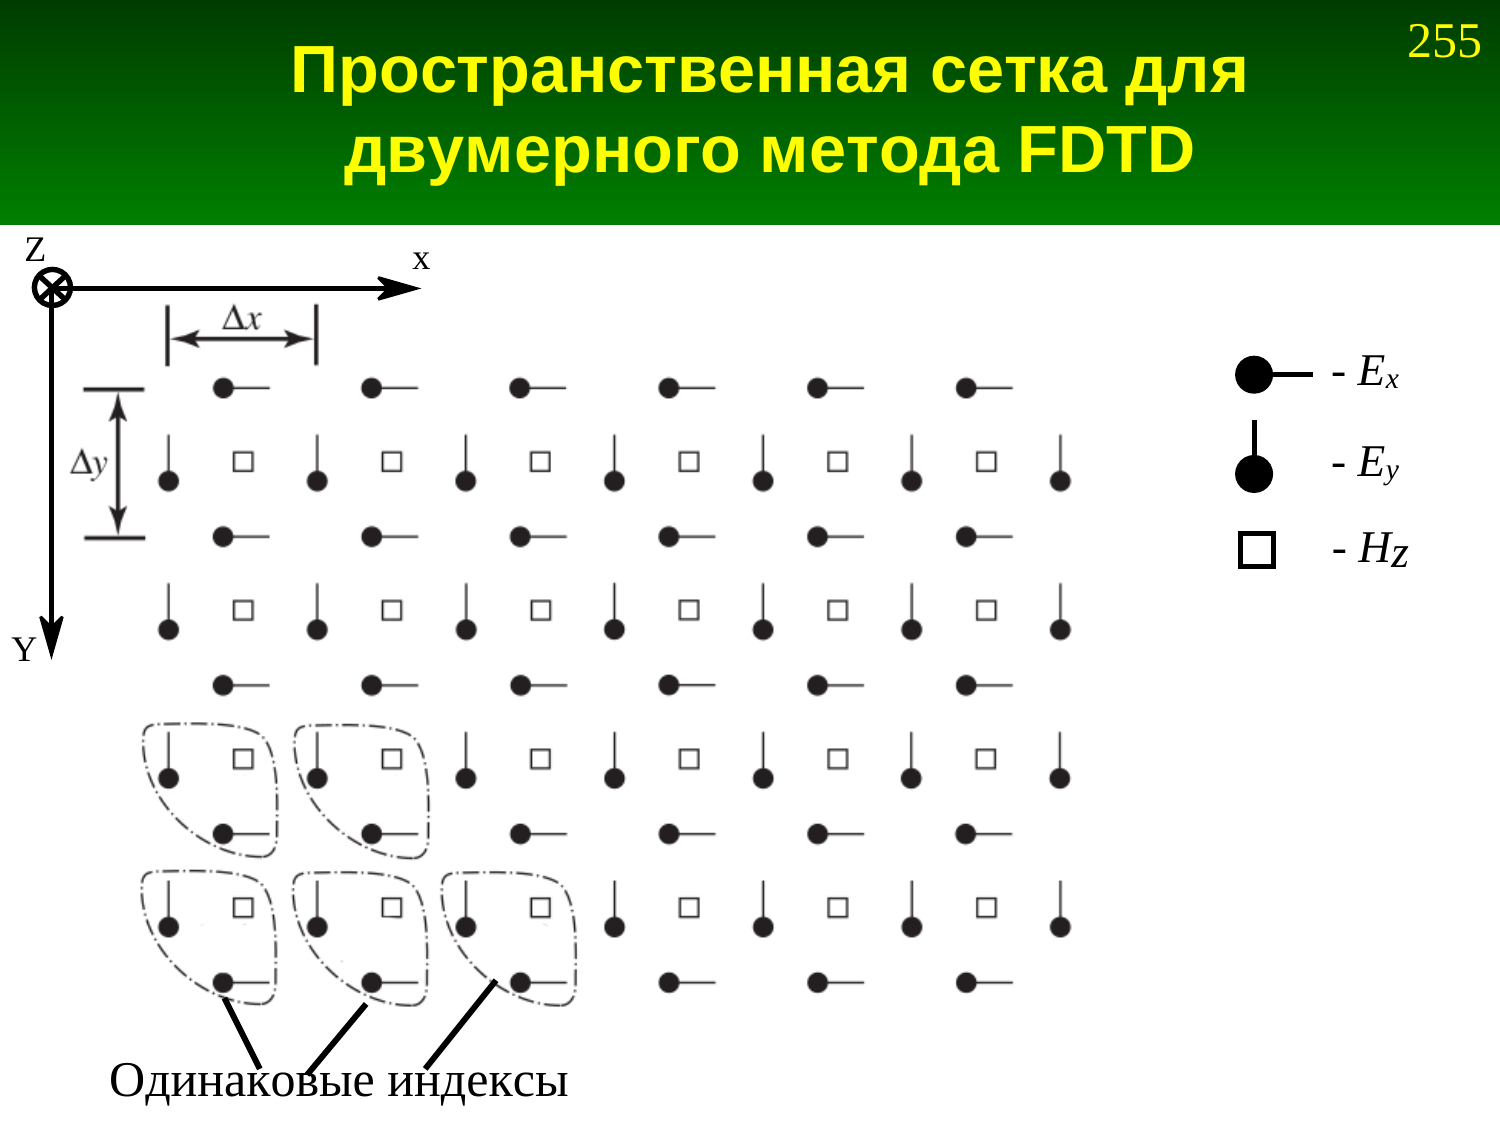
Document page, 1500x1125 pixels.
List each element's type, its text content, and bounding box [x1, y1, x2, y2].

picture [1234, 354, 1430, 573]
picture [11, 237, 1087, 1017]
text_box Одинаковые индексы [94, 1039, 579, 1115]
title Пространственная сетка для двумерного метода FDTD [100, 7, 1441, 204]
